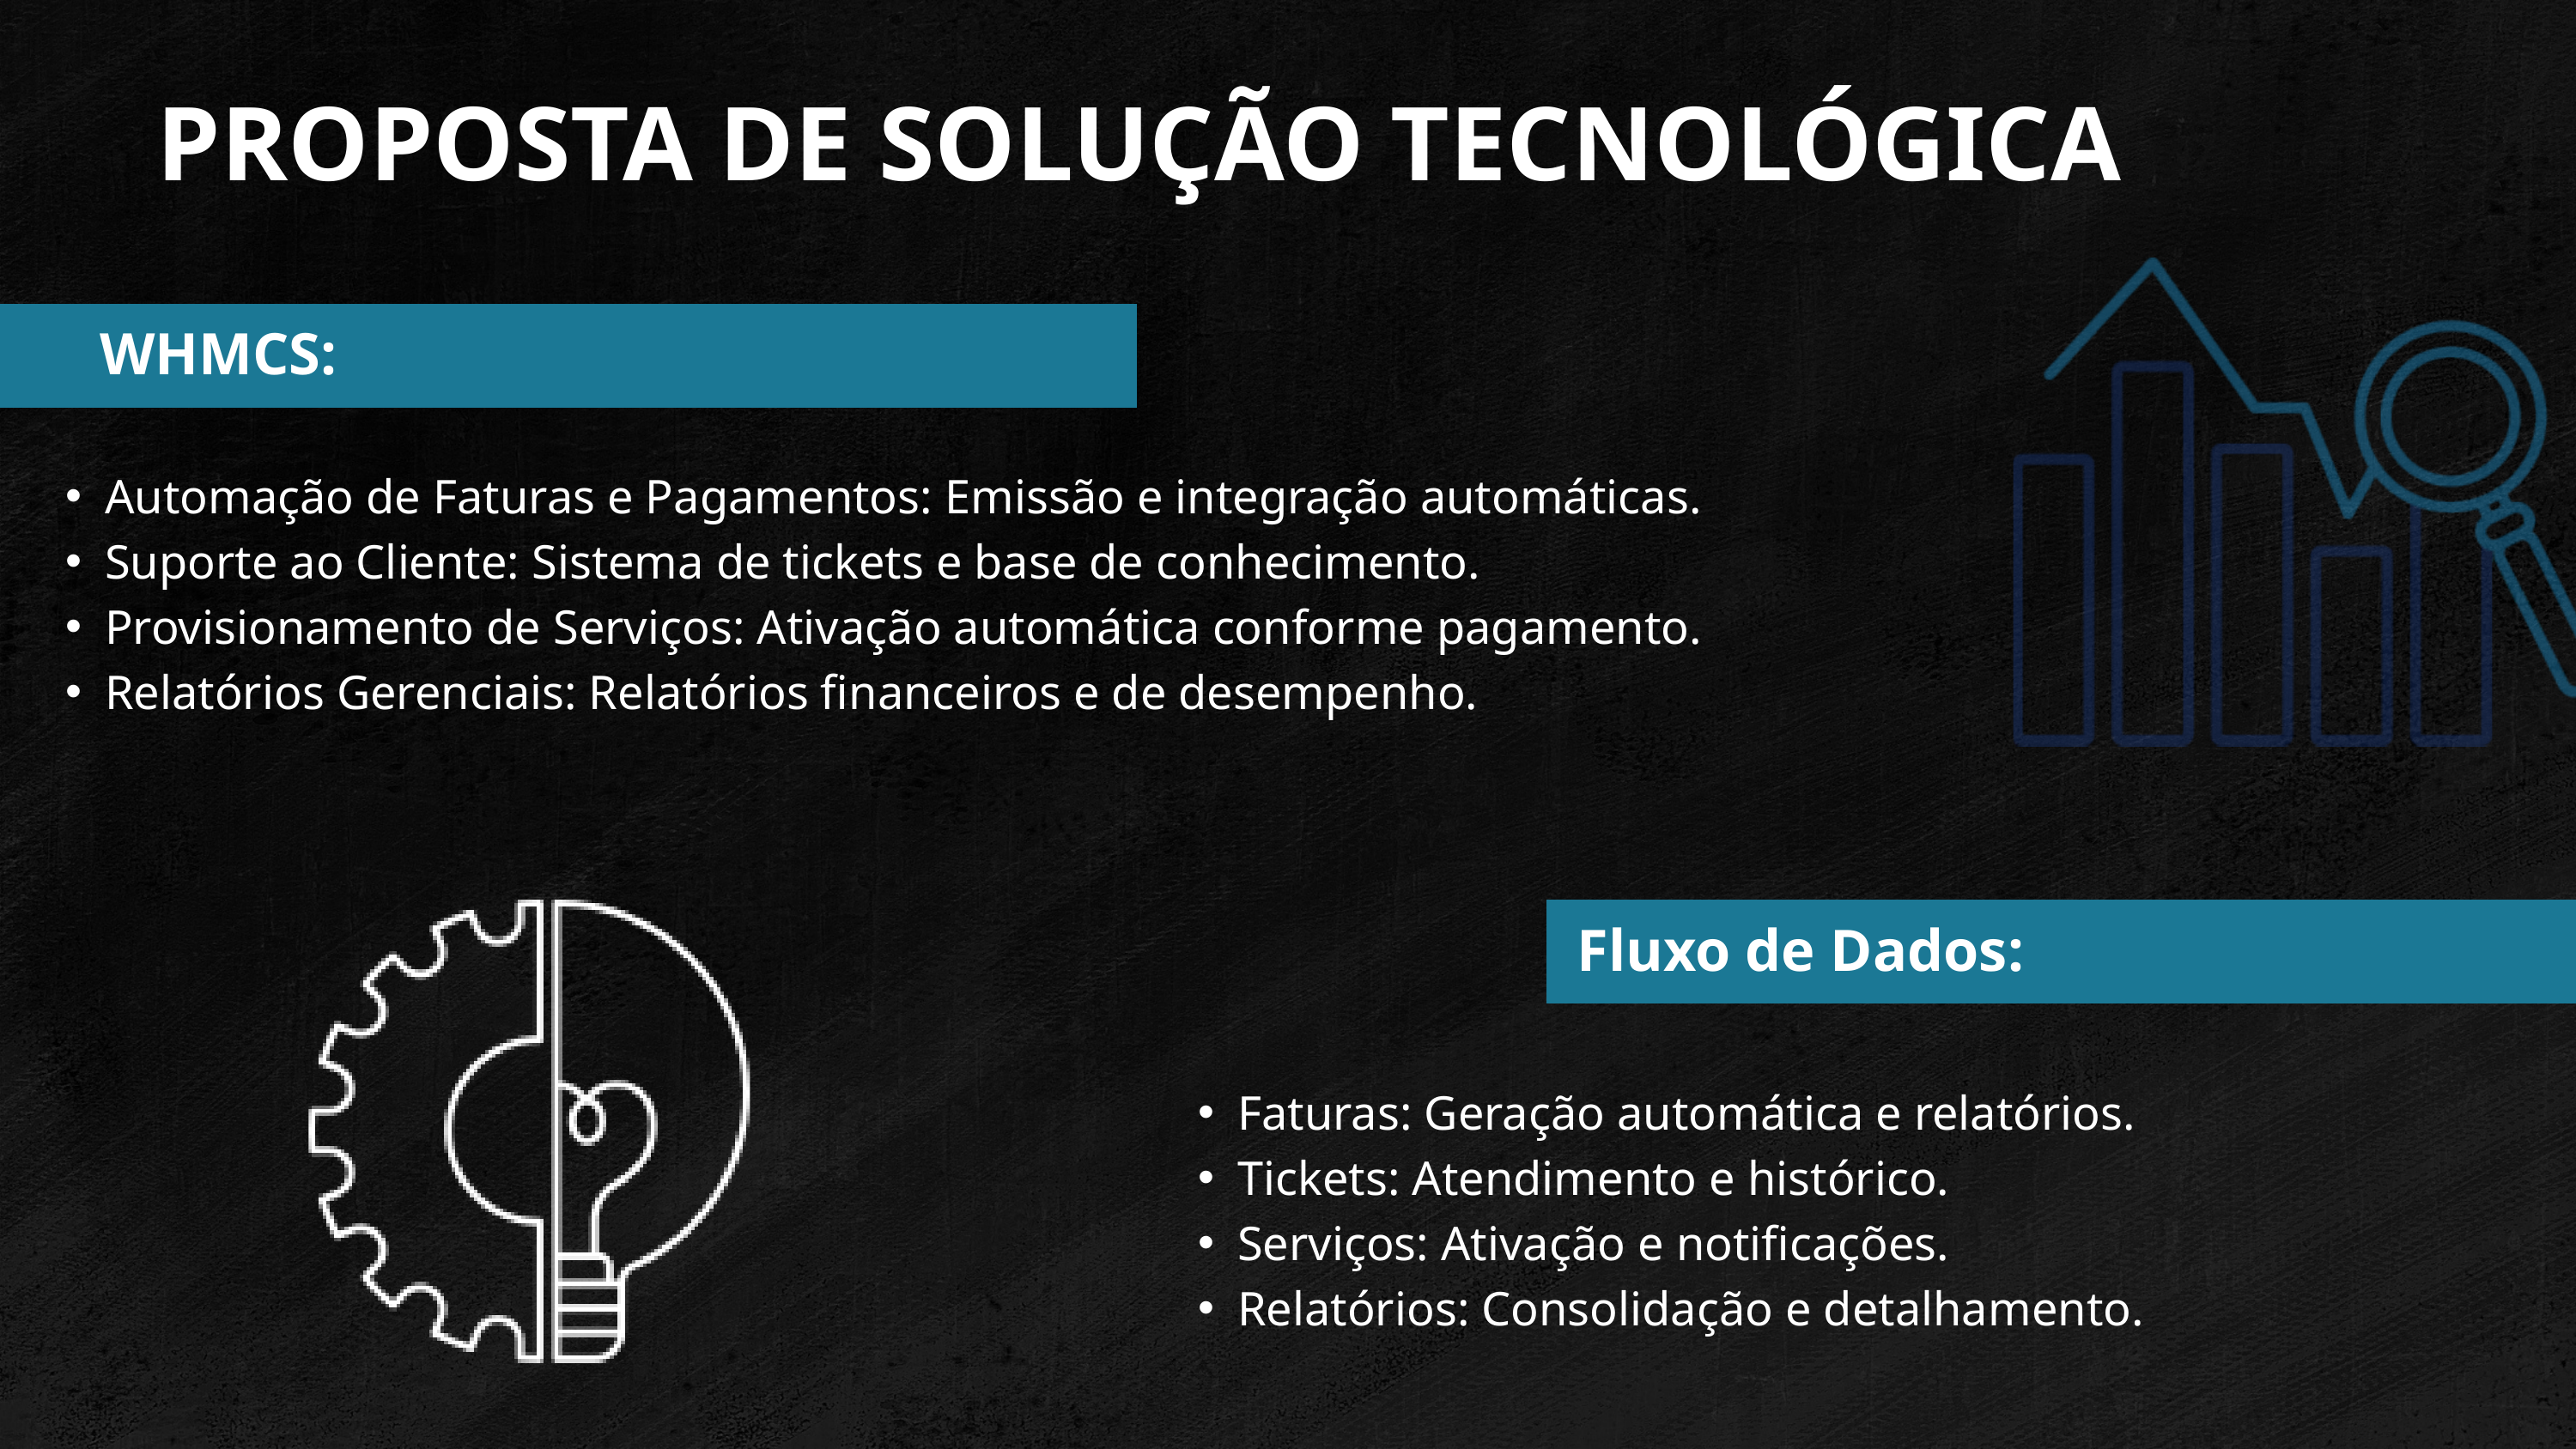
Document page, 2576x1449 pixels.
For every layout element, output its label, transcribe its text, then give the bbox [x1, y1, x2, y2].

text_box WHMCS: [100, 324, 1288, 387]
text_box Faturas: Geração automática e relatórios. Tickets: Atendimento e histórico. Serviços: Ativação e notificações. Relatórios: Consolidação e detalhamento. [1158, 1074, 2576, 1401]
text_box Fluxo de Dados: [1577, 920, 2576, 983]
text_box [0, 0, 2576, 1449]
text_box PROPOSTA DE SOLUÇÃO TECNOLÓGICA [157, 91, 2419, 201]
text_box Automação de Faturas e Pagamentos: Emissão e integração automáticas. Suporte ao Cliente: Sistema de tickets e base de conhecimento. Provisionamento de Serviços: Ativação automática conforme pagamento. Relatórios Gerenciais: Relatórios financeiros e de desempenho. [26, 458, 2453, 784]
